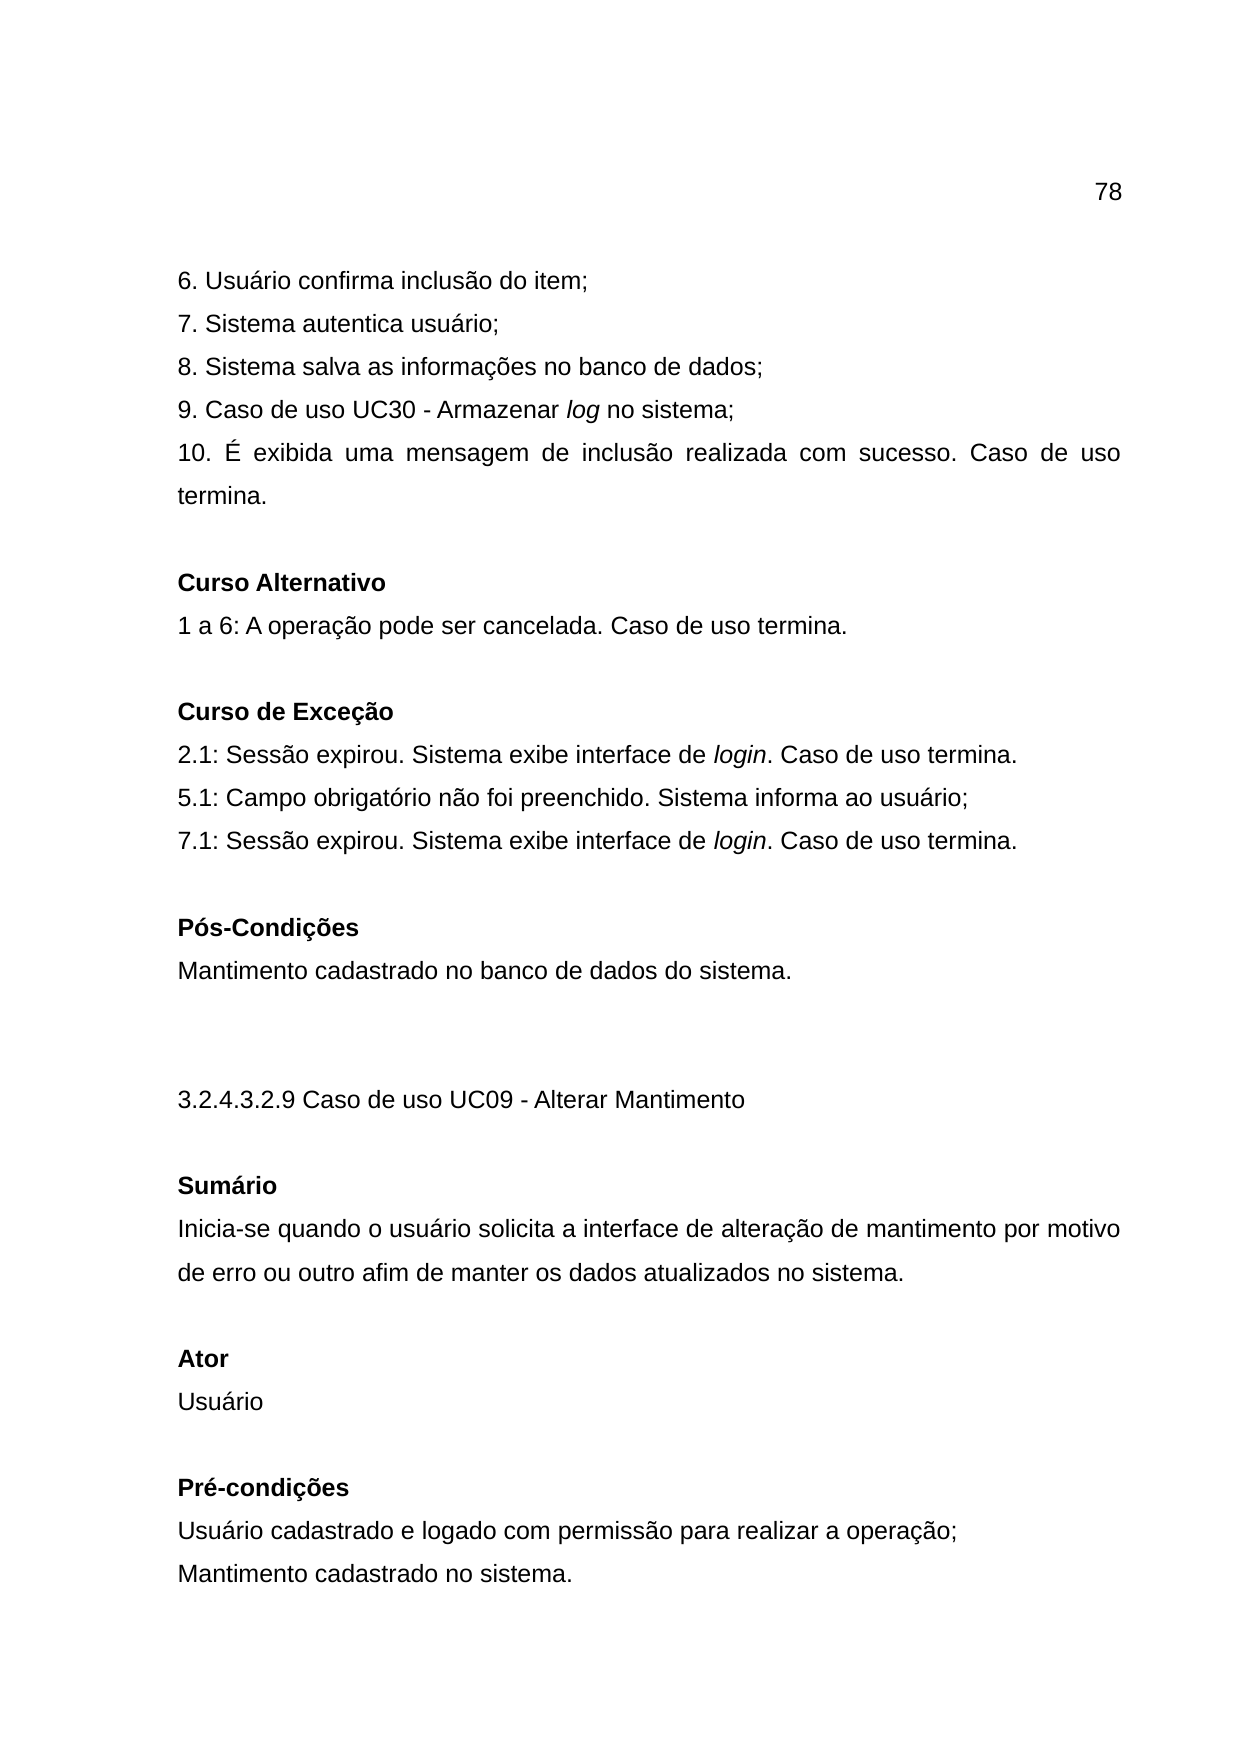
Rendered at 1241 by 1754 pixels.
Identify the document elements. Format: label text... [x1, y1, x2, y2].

text Usuário cadastrado e logado com permissão para realizar a operação; [177, 1516, 1122, 1545]
text 7.1: Sessão expirou. Sistema exibe interface de login. Caso de uso termina. [177, 826, 1122, 855]
text Mantimento cadastrado no sistema. [177, 1559, 1122, 1588]
text 10. É exibida uma mensagem de inclusão realizada com sucesso. Caso de uso termina. [177, 438, 1122, 510]
text 1 a 6: A operação pode ser cancelada. Caso de uso termina. [177, 611, 1122, 639]
text 5.1: Campo obrigatório não foi preenchido. Sistema informa ao usuário; [177, 783, 1122, 812]
text Sumário [177, 1171, 1122, 1200]
text Pós-Condições [177, 913, 1122, 941]
text 7. Sistema autentica usuário; [177, 309, 1122, 338]
text 3.2.4.3.2.9 Caso de uso UC09 - Alterar Mantimento [177, 1085, 1122, 1114]
text 6. Usuário confirma inclusão do item; [177, 266, 1122, 294]
text Mantimento cadastrado no banco de dados do sistema. [177, 956, 1122, 984]
text Curso Alternativo [177, 568, 1122, 596]
text 8. Sistema salva as informações no banco de dados; [177, 352, 1122, 381]
text 2.1: Sessão expirou. Sistema exibe interface de login. Caso de uso termina. [177, 740, 1122, 769]
text Pré-condições [177, 1473, 1122, 1502]
text Usuário [177, 1387, 1122, 1416]
text Inicia-se quando o usuário solicita a interface de alteração de mantimento por motivo de erro ou outro afim de manter os dados atualizados no sistema. [177, 1214, 1122, 1286]
text Ator [177, 1344, 1122, 1373]
text 9. Caso de uso UC30 - Armazenar log no sistema; [177, 395, 1122, 424]
text Curso de Exceção [177, 697, 1122, 726]
